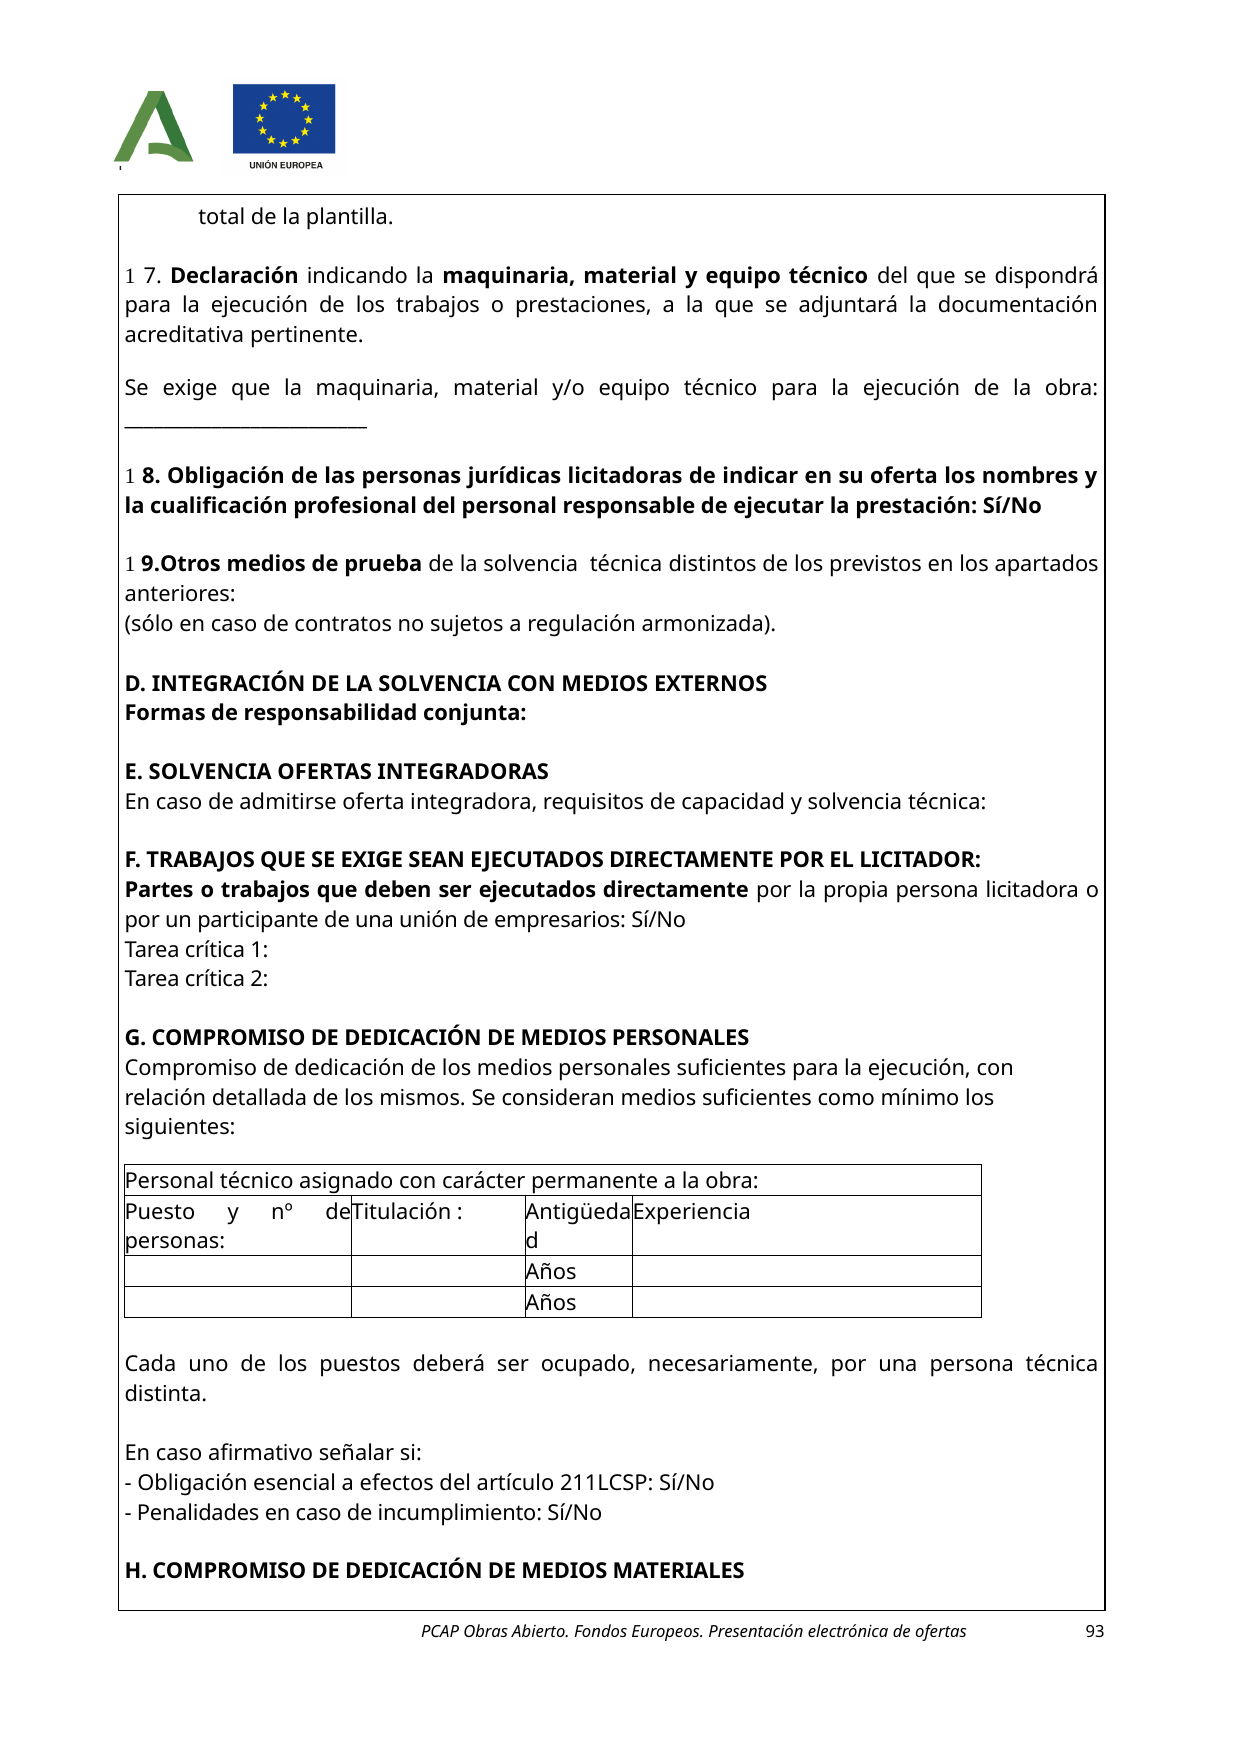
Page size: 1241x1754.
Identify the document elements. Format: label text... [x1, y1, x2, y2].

table_cell [125, 1287, 351, 1317]
table_cell [352, 1287, 525, 1317]
table_cell Antigüedad [526, 1196, 632, 1255]
table_cell Experiencia [633, 1196, 981, 1255]
table_cell [633, 1287, 981, 1317]
table_header Personal técnico asignado con carácter permanente a la obra: [125, 1165, 981, 1194]
table_cell Años [526, 1287, 632, 1317]
table_cell [125, 1256, 351, 1286]
table_cell [352, 1256, 525, 1286]
picture [109, 86, 198, 166]
table_header total de la plantilla.  7. Declaración indicando la maquinaria, material y equipo técnico del que se dispondrá para la ejecución de los trabajos o prestaciones, a la que se adjuntará la documentación acreditativa pertinente. Se exige que la maquinaria, material y/o equipo técnico para la ejecución de la obra: _________________________  8. Obligación de las personas jurídicas licitadoras de indicar en su oferta los nombres y la cualificación profesional del personal responsable de ejecutar la prestación: Sí/No  9.Otros medios de prueba de la solvencia técnica distintos de los previstos en los apartados anteriores: (sólo en caso de contratos no sujetos a regulación armonizada). D. INTEGRACIÓN DE LA SOLVENCIA CON MEDIOS EXTERNOS Formas de responsabilidad conjunta: E. SOLVENCIA OFERTAS INTEGRADORAS En caso de admitirse oferta integradora, requisitos de capacidad y solvencia técnica: F. TRABAJOS QUE SE EXIGE SEAN EJECUTADOS DIRECTAMENTE POR EL LICITADOR: Partes o trabajos que deben ser ejecutados directamente por la propia persona licitadora o por un participante de una unión de empresarios: Sí/No Tarea crítica 1: Tarea crítica 2: G. COMPROMISO DE DEDICACIÓN DE MEDIOS PERSONALES Compromiso de dedicación de los medios personales suficientes para la ejecución, con relación detallada de los mismos. Se consideran medios suficientes como mínimo los siguientes: Cada uno de los puestos deberá ser ocupado, necesariamente, por una persona técnica distinta. En caso afirmativo señalar si: - Obligación esencial a efectos del artículo 211LCSP: Sí/No - Penalidades en caso de incumplimiento: Sí/No H. COMPROMISO DE DEDICACIÓN DE MEDIOS MATERIALES [119, 195, 1104, 1610]
table_cell Titulación : [352, 1196, 525, 1255]
table_cell Puesto y nº de personas: [125, 1196, 351, 1255]
table_cell [633, 1256, 981, 1286]
picture [221, 78, 347, 176]
table_cell Años [526, 1256, 632, 1286]
